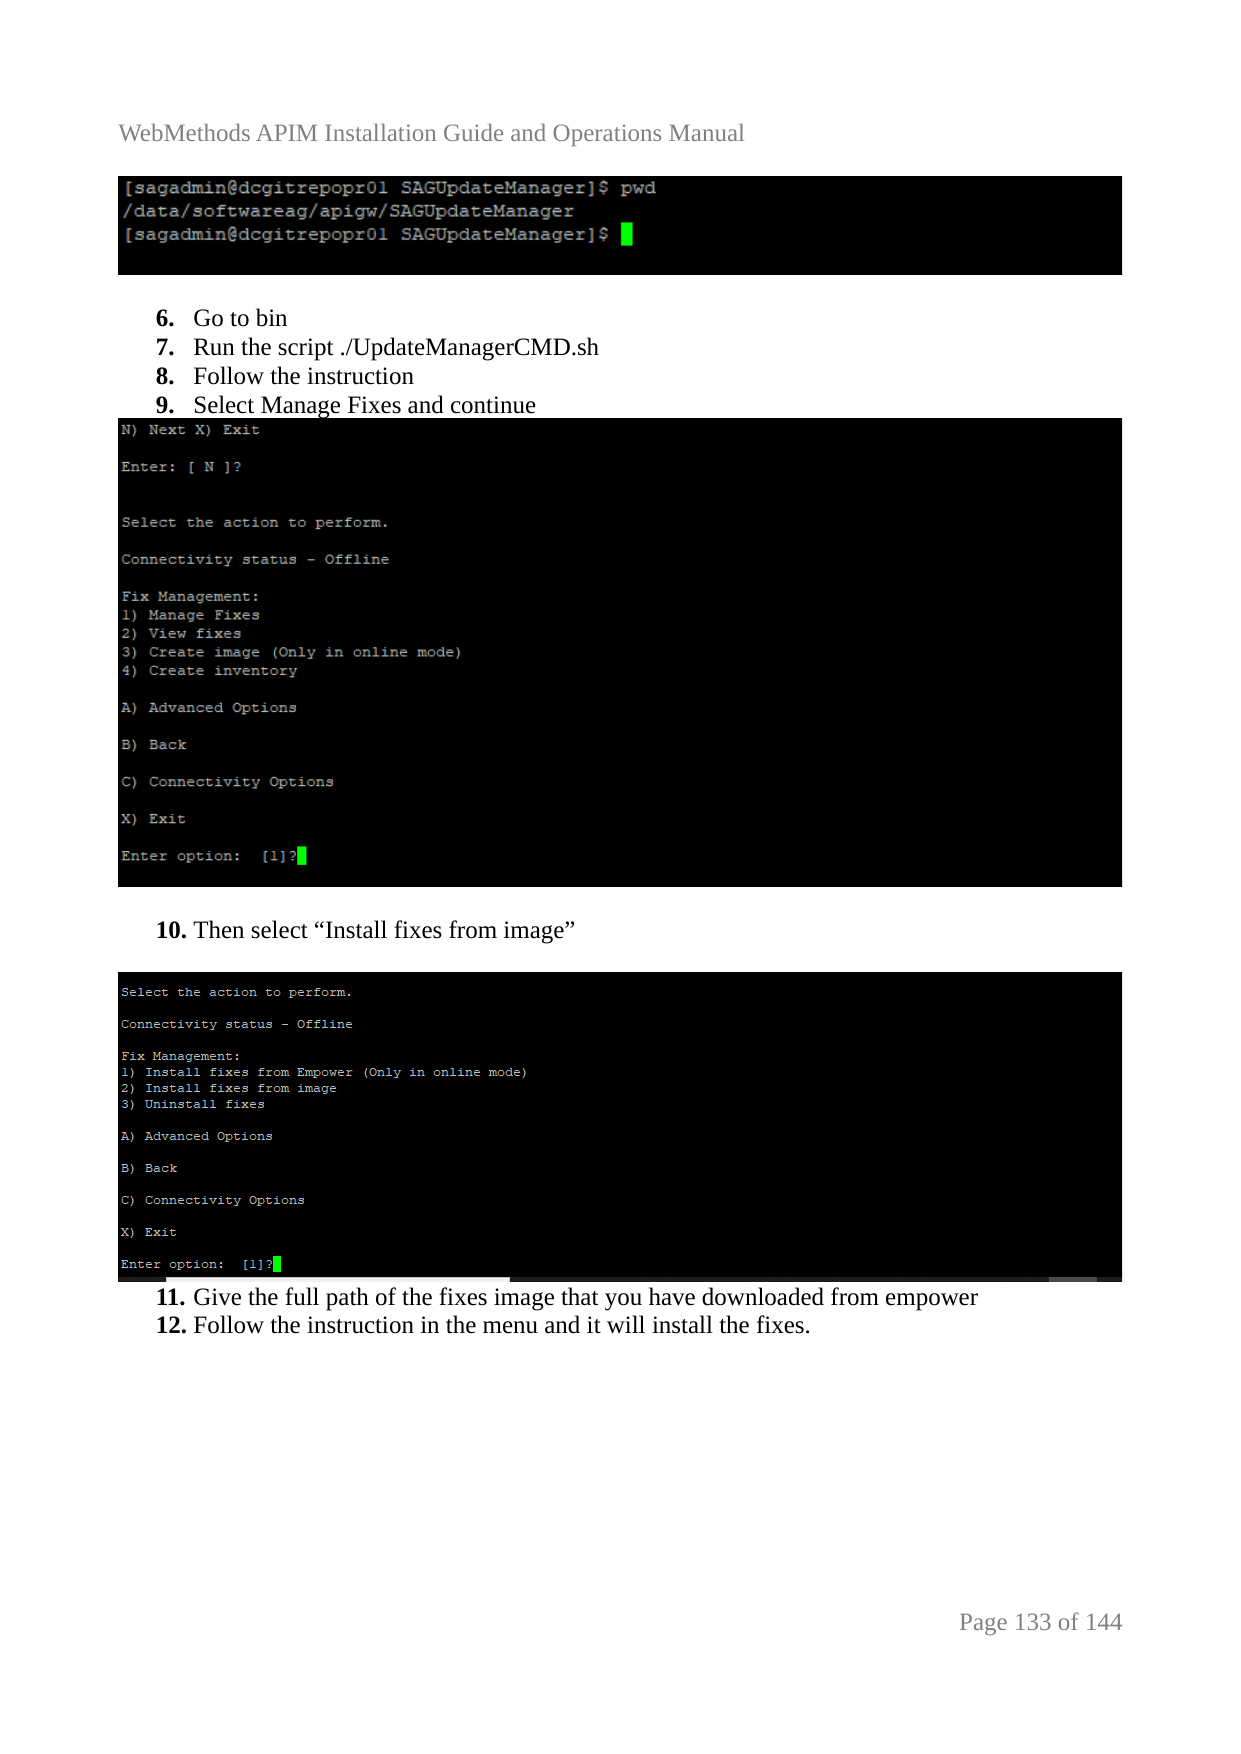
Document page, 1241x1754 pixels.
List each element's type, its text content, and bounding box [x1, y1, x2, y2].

picture [118, 972, 1123, 1282]
list Run the script ./UpdateManagerCMD.sh [156, 332, 1122, 361]
picture [118, 176, 1123, 275]
list Then select “Install fixes from image” [156, 915, 1122, 944]
list Follow the instruction in the menu and it will install the fixes. [156, 1310, 1122, 1339]
list Select Manage Fixes and continue [156, 390, 1122, 418]
picture [118, 418, 1123, 887]
list Follow the instruction [156, 361, 1122, 390]
list Go to bin [156, 303, 1122, 332]
list Give the full path of the fixes image that you have downloaded from empower [156, 1282, 1122, 1310]
